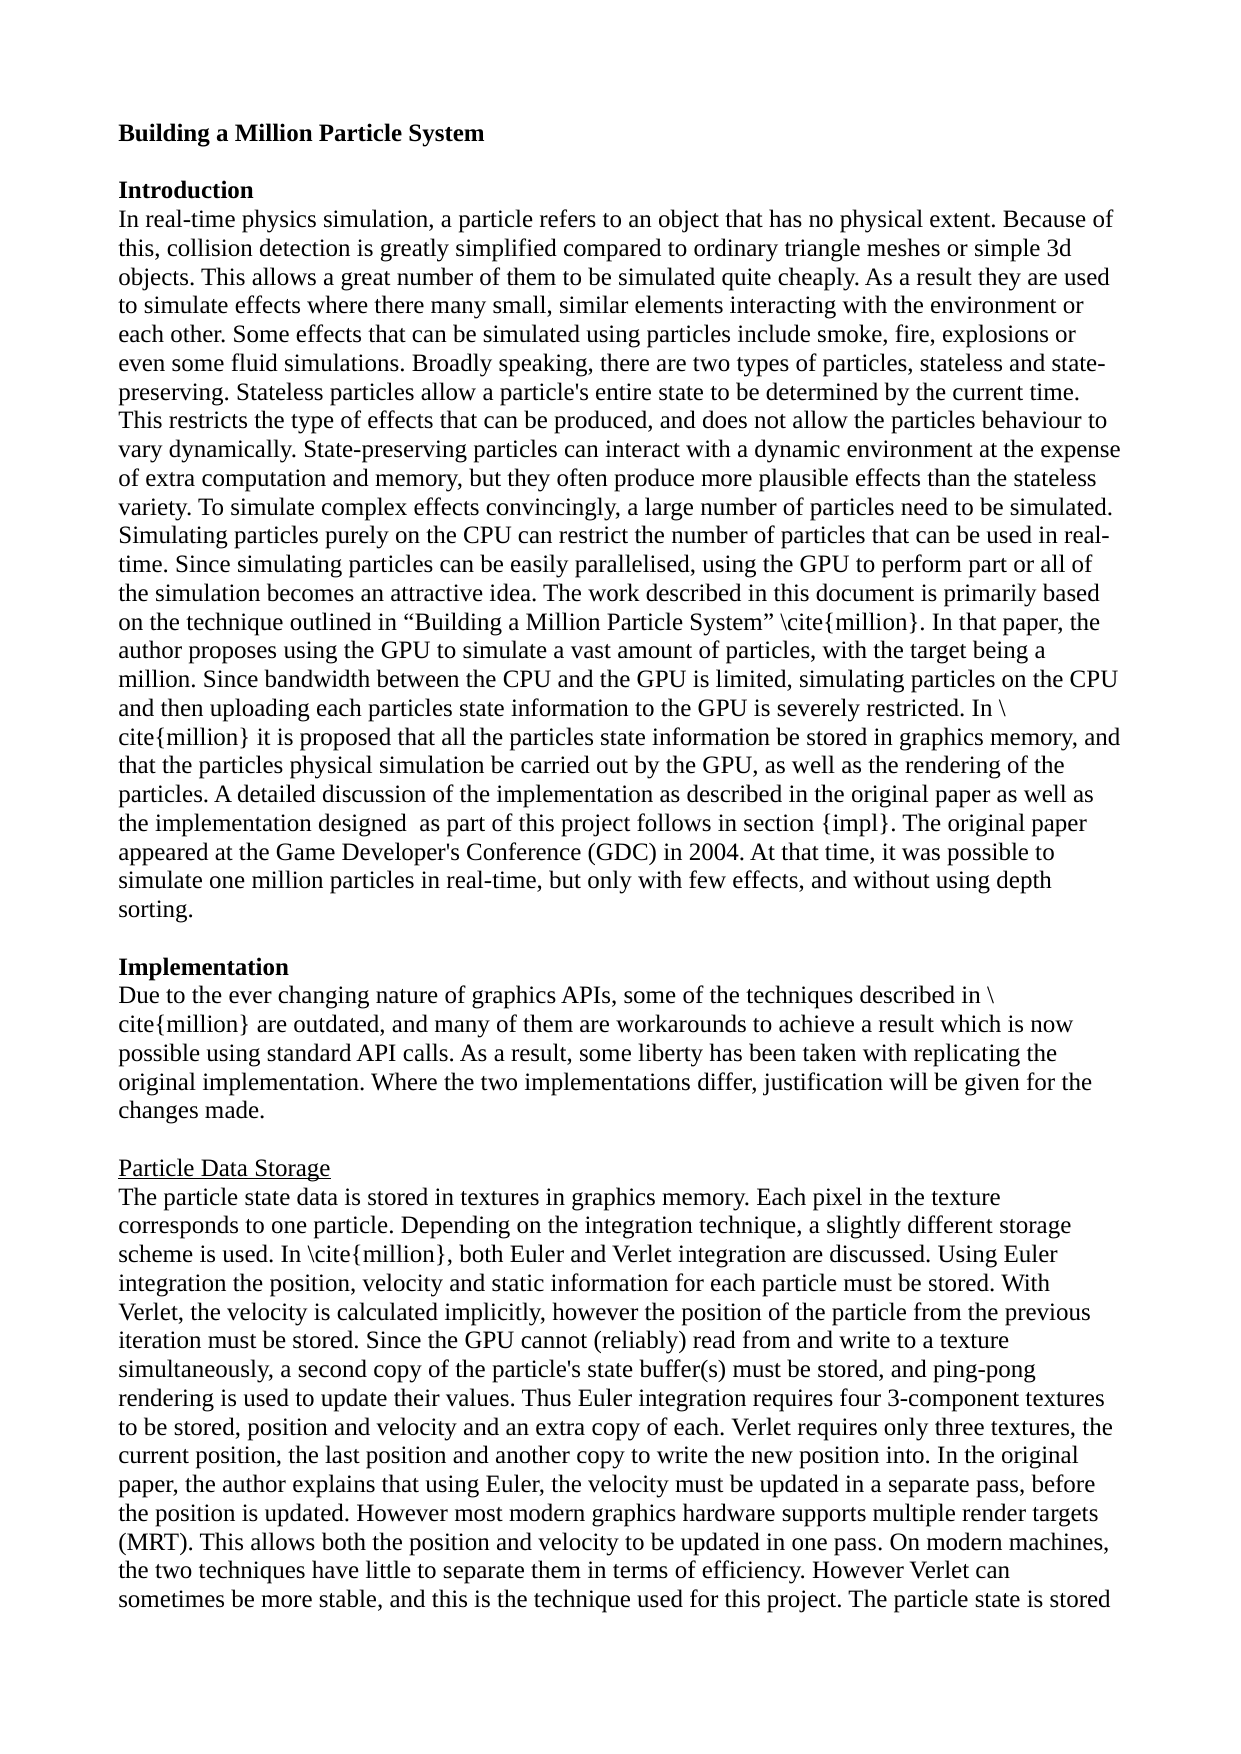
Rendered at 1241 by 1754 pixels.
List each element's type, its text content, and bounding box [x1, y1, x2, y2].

text The particle state data is stored in textures in graphics memory. Each pixel in the texture corresponds to one particle. Depending on the integration technique, a slightly different storage scheme is used. In \cite{million}, both Euler and Verlet integration are discussed. Using Euler integration the position, velocity and static information for each particle must be stored. With Verlet, the velocity is calculated implicitly, however the position of the particle from the previous iteration must be stored. Since the GPU cannot (reliably) read from and write to a texture simultaneously, a second copy of the particle's state buffer(s) must be stored, and ping-pong rendering is used to update their values. Thus Euler integration requires four 3-component textures to be stored, position and velocity and an extra copy of each. Verlet requires only three textures, the current position, the last position and another copy to write the new position into. In the original paper, the author explains that using Euler, the velocity must be updated in a separate pass, before the position is updated. However most modern graphics hardware supports multiple render targets (MRT). This allows both the position and velocity to be updated in one pass. On modern machines, the two techniques have little to separate them in terms of efficiency. However Verlet can sometimes be more stable, and this is the technique used for this project. The particle state is stored [118, 1182, 1122, 1613]
text Introduction [118, 176, 1122, 204]
text Due to the ever changing nature of graphics APIs, some of the techniques described in \cite{million} are outdated, and many of them are workarounds to achieve a result which is now possible using standard API calls. As a result, some liberty has been taken with replicating the original implementation. Where the two implementations differ, justification will be given for the changes made. [118, 981, 1122, 1124]
text Implementation [118, 952, 1122, 981]
text Building a Million Particle System [118, 118, 1122, 147]
text In real-time physics simulation, a particle refers to an object that has no physical extent. Because of this, collision detection is greatly simplified compared to ordinary triangle meshes or simple 3d objects. This allows a great number of them to be simulated quite cheaply. As a result they are used to simulate effects where there many small, similar elements interacting with the environment or each other. Some effects that can be simulated using particles include smoke, fire, explosions or even some fluid simulations. Broadly speaking, there are two types of particles, stateless and state-preserving. Stateless particles allow a particle's entire state to be determined by the current time. This restricts the type of effects that can be produced, and does not allow the particles behaviour to vary dynamically. State-preserving particles can interact with a dynamic environment at the expense of extra computation and memory, but they often produce more plausible effects than the stateless variety. To simulate complex effects convincingly, a large number of particles need to be simulated. Simulating particles purely on the CPU can restrict the number of particles that can be used in real-time. Since simulating particles can be easily parallelised, using the GPU to perform part or all of the simulation becomes an attractive idea. The work described in this document is primarily based on the technique outlined in “Building a Million Particle System” \cite{million}. In that paper, the author proposes using the GPU to simulate a vast amount of particles, with the target being a million. Since bandwidth between the CPU and the GPU is limited, simulating particles on the CPU and then uploading each particles state information to the GPU is severely restricted. In \cite{million} it is proposed that all the particles state information be stored in graphics memory, and that the particles physical simulation be carried out by the GPU, as well as the rendering of the particles. A detailed discussion of the implementation as described in the original paper as well as the implementation designed as part of this project follows in section {impl}. The original paper appeared at the Game Developer's Conference (GDC) in 2004. At that time, it was possible to simulate one million particles in real-time, but only with few effects, and without using depth sorting. [118, 204, 1122, 923]
text Particle Data Storage [118, 1153, 1122, 1182]
